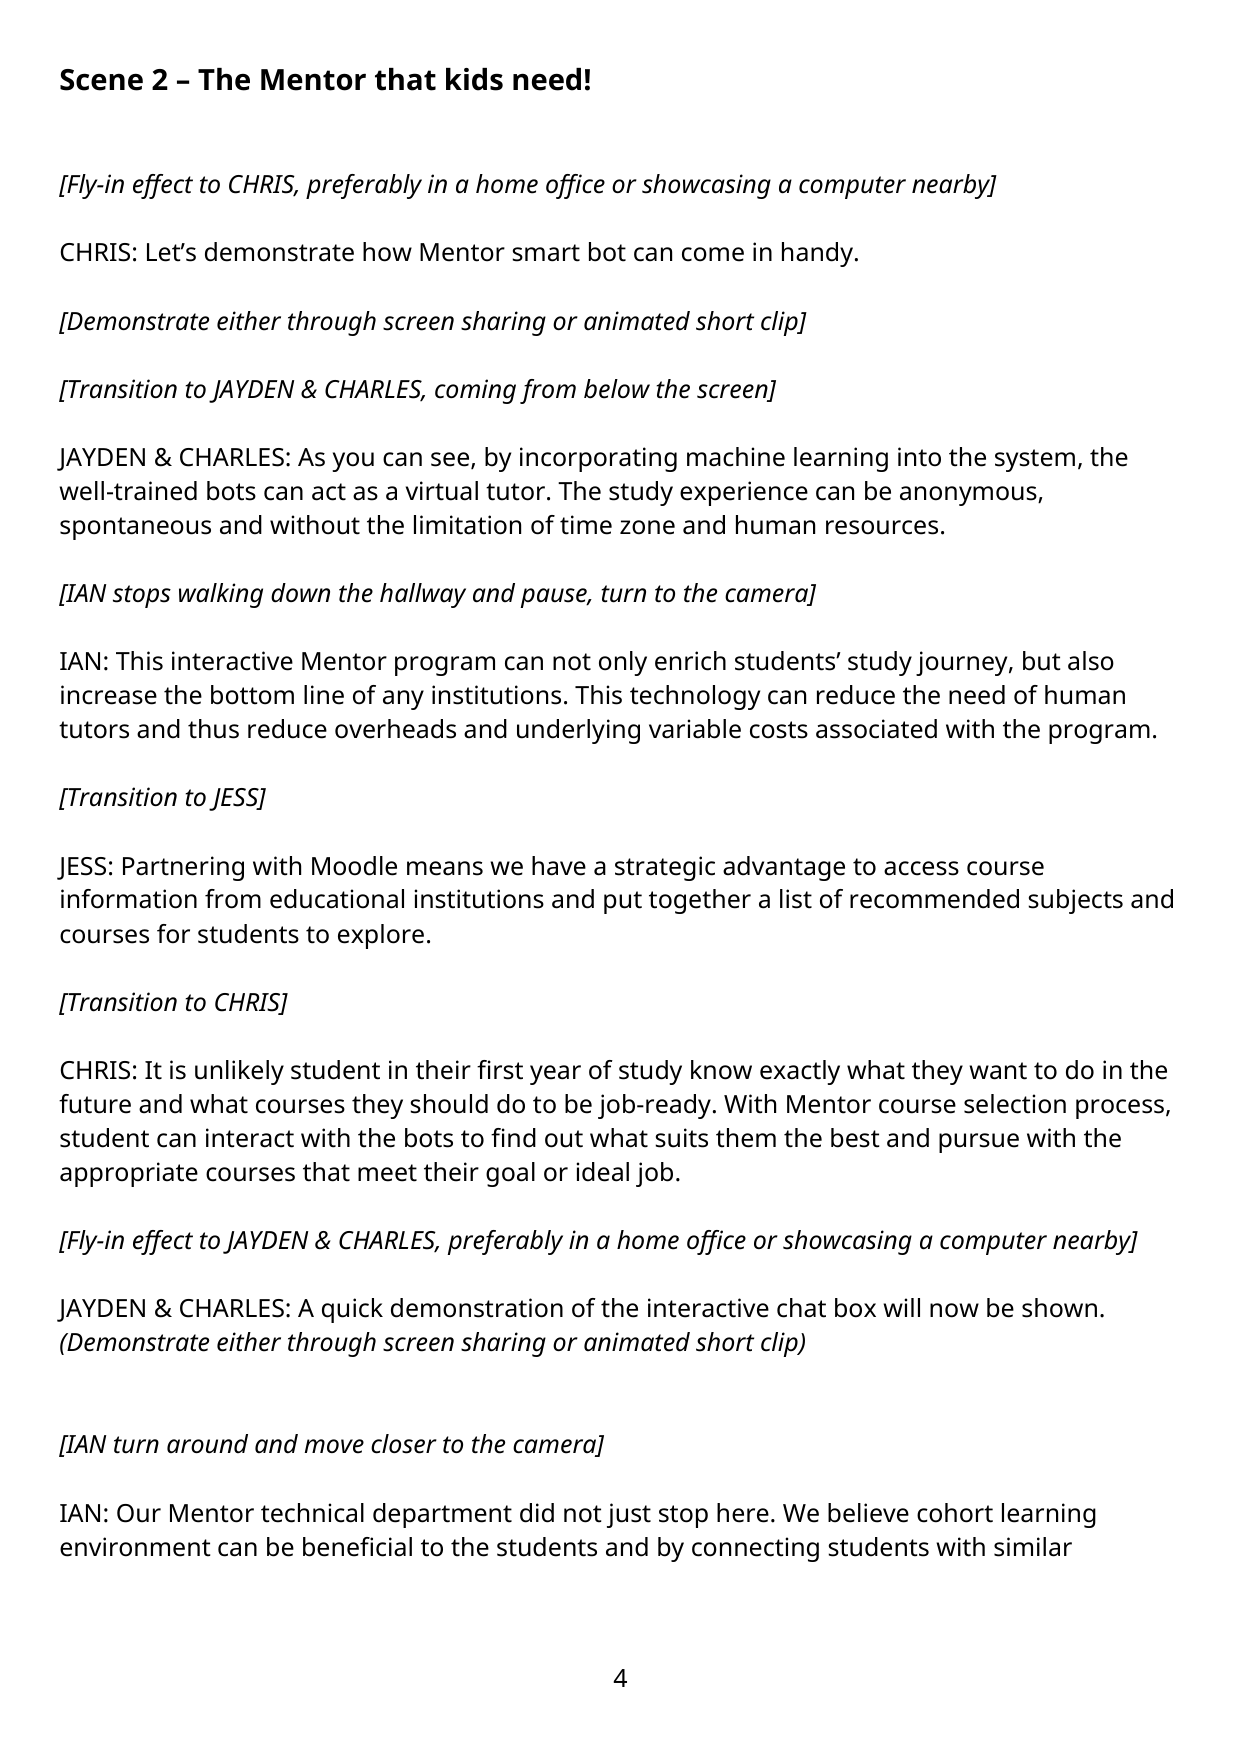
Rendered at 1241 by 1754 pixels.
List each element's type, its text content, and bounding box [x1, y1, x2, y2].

text CHRIS: It is unlikely student in their first year of study know exactly what they want to do in the future and what courses they should do to be job-ready. With Mentor course selection process, student can interact with the bots to find out what suits them the best and pursue with the appropriate courses that meet their goal or ideal job. [59, 1052, 1181, 1189]
text [Transition to JAYDEN & CHARLES, coming from below the screen] [59, 371, 1181, 405]
text CHRIS: Let’s demonstrate how Mentor smart bot can come in handy. [59, 235, 1181, 269]
text [IAN stops walking down the hallway and pause, turn to the camera] [59, 576, 1181, 610]
text JESS: Partnering with Moodle means we have a strategic advantage to access course information from educational institutions and put together a list of recommended subjects and courses for students to explore. [59, 848, 1181, 950]
text Scene 2 – The Mentor that kids need! [59, 59, 1181, 99]
text [Fly-in effect to CHRIS, preferably in a home office or showcasing a computer nearby] [59, 167, 1181, 201]
text [IAN turn around and move closer to the camera] [59, 1427, 1181, 1461]
text [Transition to CHRIS] [59, 984, 1181, 1018]
text [Fly-in effect to JAYDEN & CHARLES, preferably in a home office or showcasing a computer nearby] [59, 1223, 1181, 1257]
text IAN: Our Mentor technical department did not just stop here. We believe cohort learning environment can be beneficial to the students and by connecting students with similar [59, 1495, 1181, 1563]
text JAYDEN & CHARLES: As you can see, by incorporating machine learning into the system, the well-trained bots can act as a virtual tutor. The study experience can be anonymous, spontaneous and without the limitation of time zone and human resources. [59, 439, 1181, 542]
text IAN: This interactive Mentor program can not only enrich students’ study journey, but also increase the bottom line of any institutions. This technology can reduce the need of human tutors and thus reduce overheads and underlying variable costs associated with the program. [59, 644, 1181, 746]
text JAYDEN & CHARLES: A quick demonstration of the interactive chat box will now be shown. (Demonstrate either through screen sharing or animated short clip) [59, 1291, 1181, 1359]
text [Demonstrate either through screen sharing or animated short clip] [59, 303, 1181, 337]
text [Transition to JESS] [59, 780, 1181, 814]
